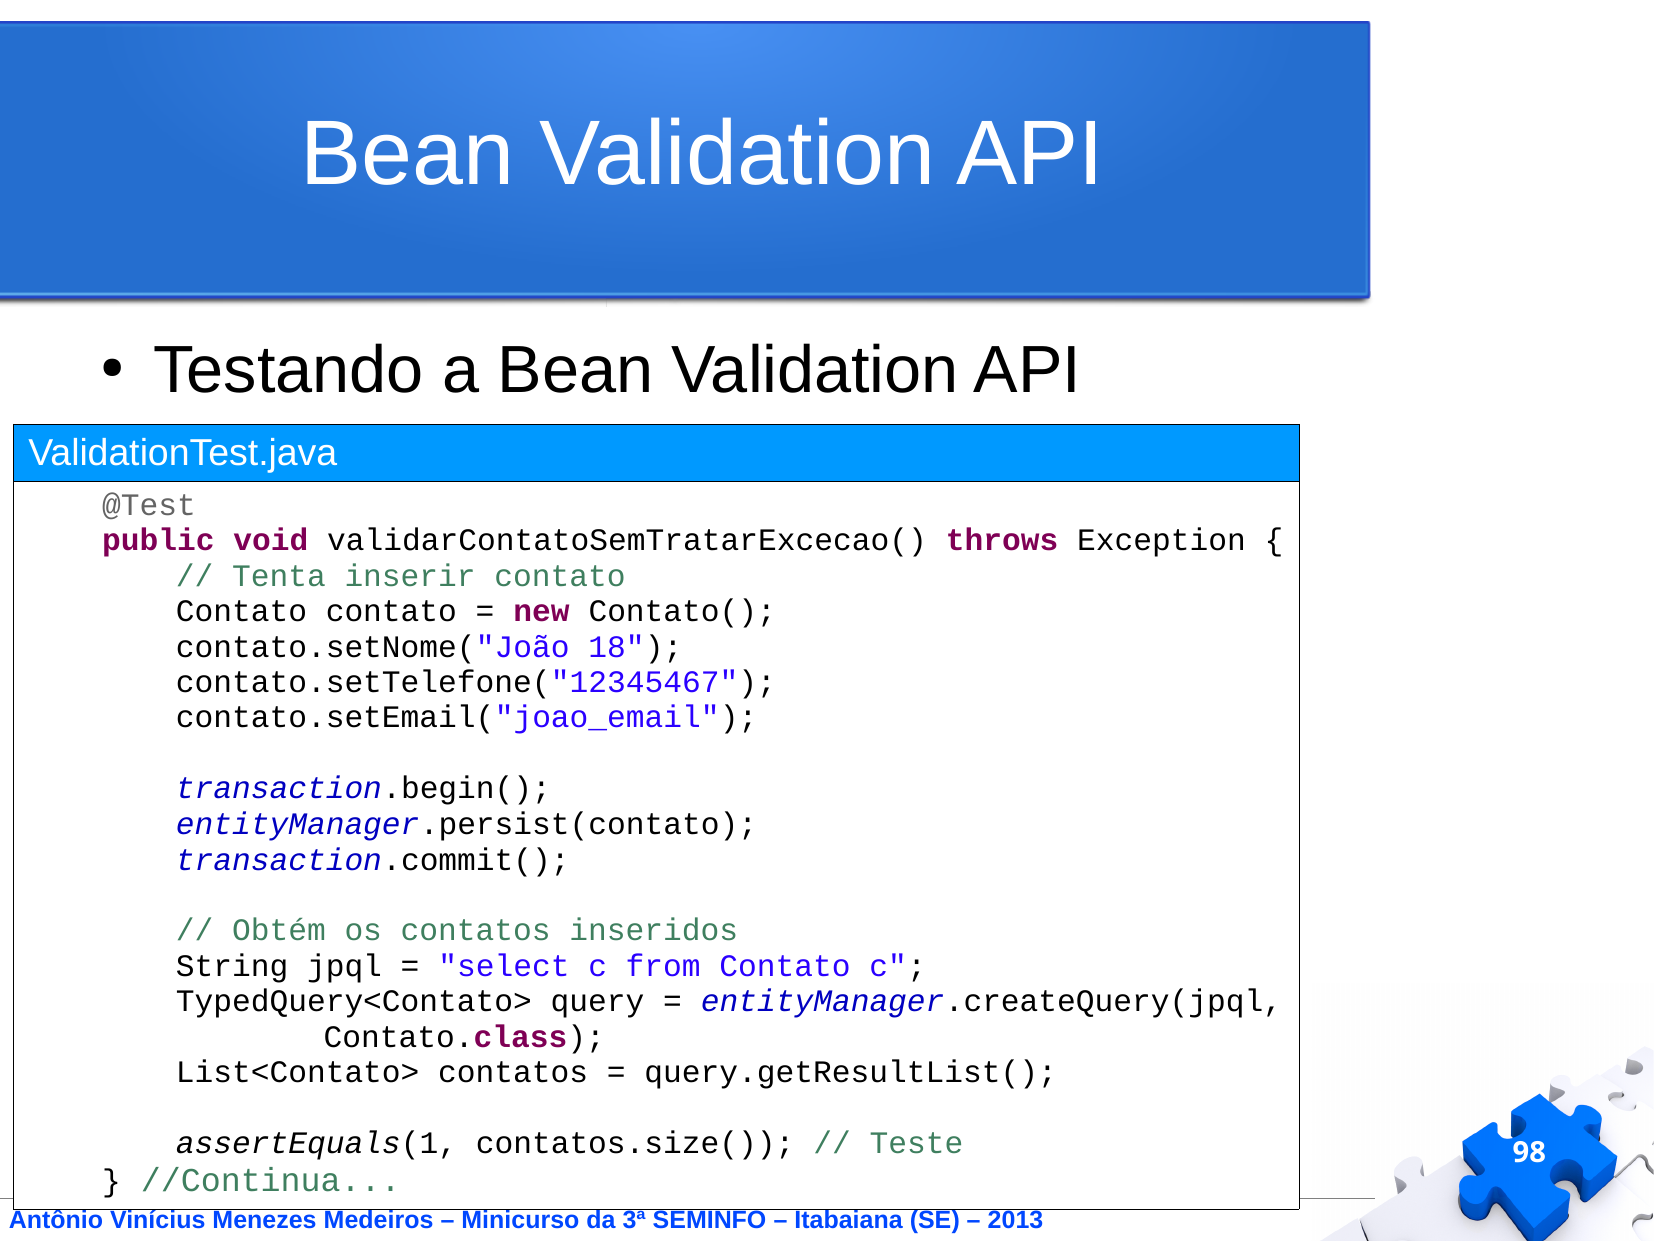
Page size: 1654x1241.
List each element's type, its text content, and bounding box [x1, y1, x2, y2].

table_header ValidationTest.java [14, 425, 1299, 481]
picture [1311, 983, 1654, 1241]
picture [0, 21, 1375, 307]
list Testando a Bean Validation API [82, 332, 1356, 1182]
title Bean Validation API [82, 49, 1323, 257]
table_cell @Test public void validarContatoSemTratarExcecao() throws Exception { // Tenta inserir contato Contato contato = new Contato(); contato.setNome("João 18"); contato.setTelefone("12345467"); contato.setEmail("joao_email"); transaction.begin(); entityManager.persist(contato); transaction.commit(); // Obtém os contatos inseridos String jpql = "select c from Contato c"; TypedQuery<Contato> query = entityManager.createQuery(jpql, Contato.class); List<Contato> contatos = query.getResultList(); assertEquals(1, contatos.size()); // Teste } //Continua... [14, 482, 1299, 1209]
